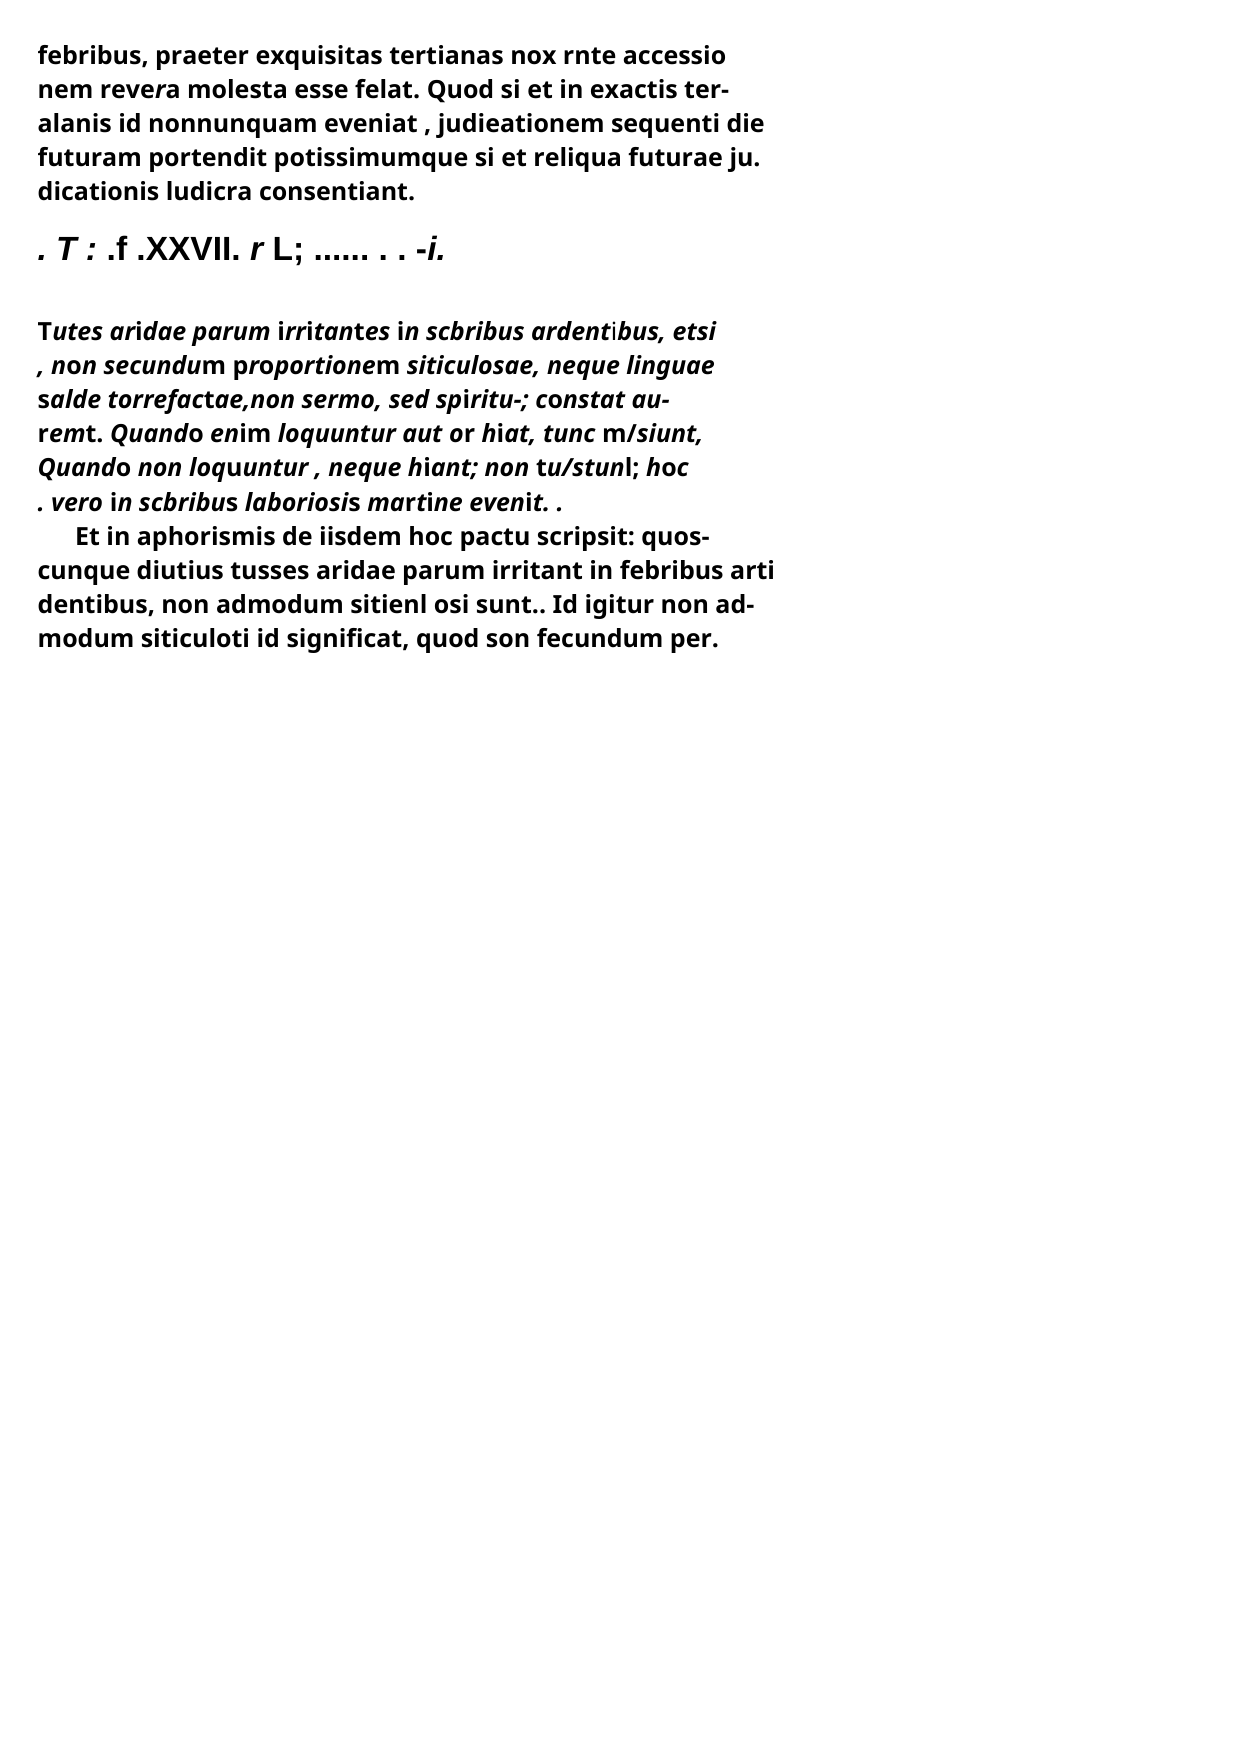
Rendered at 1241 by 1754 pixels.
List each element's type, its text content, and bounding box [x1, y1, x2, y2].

text Tutes aridae parum irritantes in scbribus ardentibus, etsi , non secundum proportionem siticulosae, neque linguae salde torrefactae,non sermo, sed spiritu-; constat au- remt. Quando enim loquuntur aut or hiat, tunc m/siunt, Quando non loquuntur , neque hiant; non tu/stunl; hoc . vero in scbribus laboriosis martine evenit. . [37, 280, 1203, 518]
subtitle . T : .f .XXVII. r L; ...... . . -i. [37, 229, 1203, 267]
text febribus, praeter exquisitas tertianas nox rnte accessio nem revera molesta esse felat. Quod si et in exactis ter- alanis id nonnunquam eveniat , judieationem sequenti die futuram portendit potissimumque si et reliqua futurae ju. dicationis ludicra consentiant. [37, 37, 1203, 208]
text Et in aphorismis de iisdem hoc pactu scripsit: quos- cunque diutius tusses aridae parum irritant in febribus arti dentibus, non admodum sitienl osi sunt.. Id igitur non ad- modum siticuloti id significat, quod son fecundum per. [37, 518, 1203, 654]
